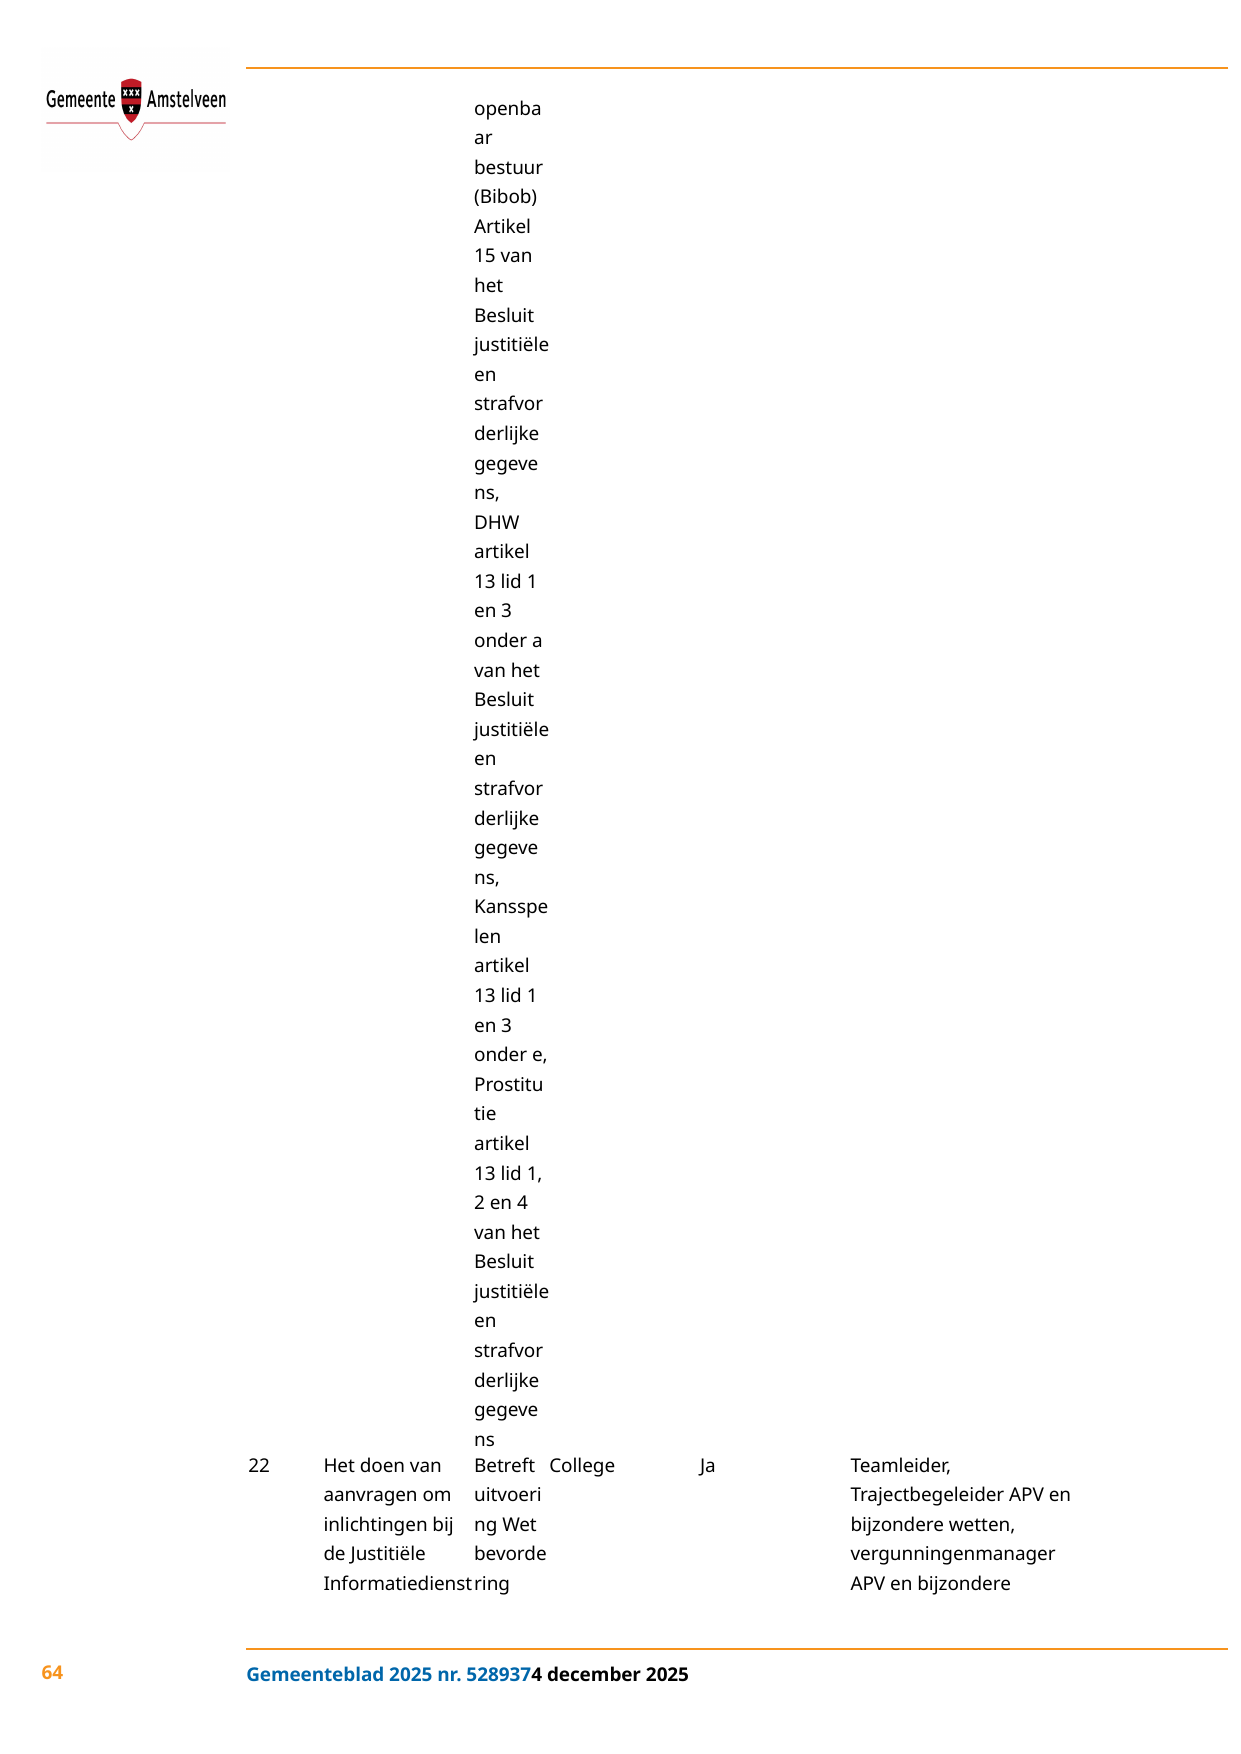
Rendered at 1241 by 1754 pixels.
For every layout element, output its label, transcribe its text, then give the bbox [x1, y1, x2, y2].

table_cell [323, 95, 474, 1452]
table_cell [549, 95, 700, 1452]
table_cell [1076, 1452, 1152, 1596]
table_cell [248, 95, 323, 1452]
table_cell [700, 95, 850, 1452]
table_cell Ja [700, 1452, 850, 1596]
table_cell Het doen van aanvragen om inlichtingen bij de Justitiële Informatiedienst [323, 1452, 474, 1596]
table_cell College [549, 1452, 700, 1596]
picture [41, 47, 231, 172]
table_cell openbaar bestuur (Bibob) Artikel 15 van het Besluit justitiële en strafvorderlijke gegevens, DHW artikel 13 lid 1 en 3 onder a van het Besluit justitiële en strafvorderlijke gegevens, Kansspelen artikel 13 lid 1 en 3 onder e, Prostitutie artikel 13 lid 1, 2 en 4 van het Besluit justitiële en strafvorderlijke gegevens [474, 95, 549, 1452]
table_cell [850, 95, 1076, 1452]
table_cell Teamleider, Trajectbegeleider APV en bijzondere wetten, vergunningenmanager APV en bijzondere [850, 1452, 1076, 1596]
table_cell [1076, 95, 1152, 1452]
table_cell 22 [248, 1452, 323, 1596]
table_cell Betreft uitvoering Wet bevordering [474, 1452, 549, 1596]
